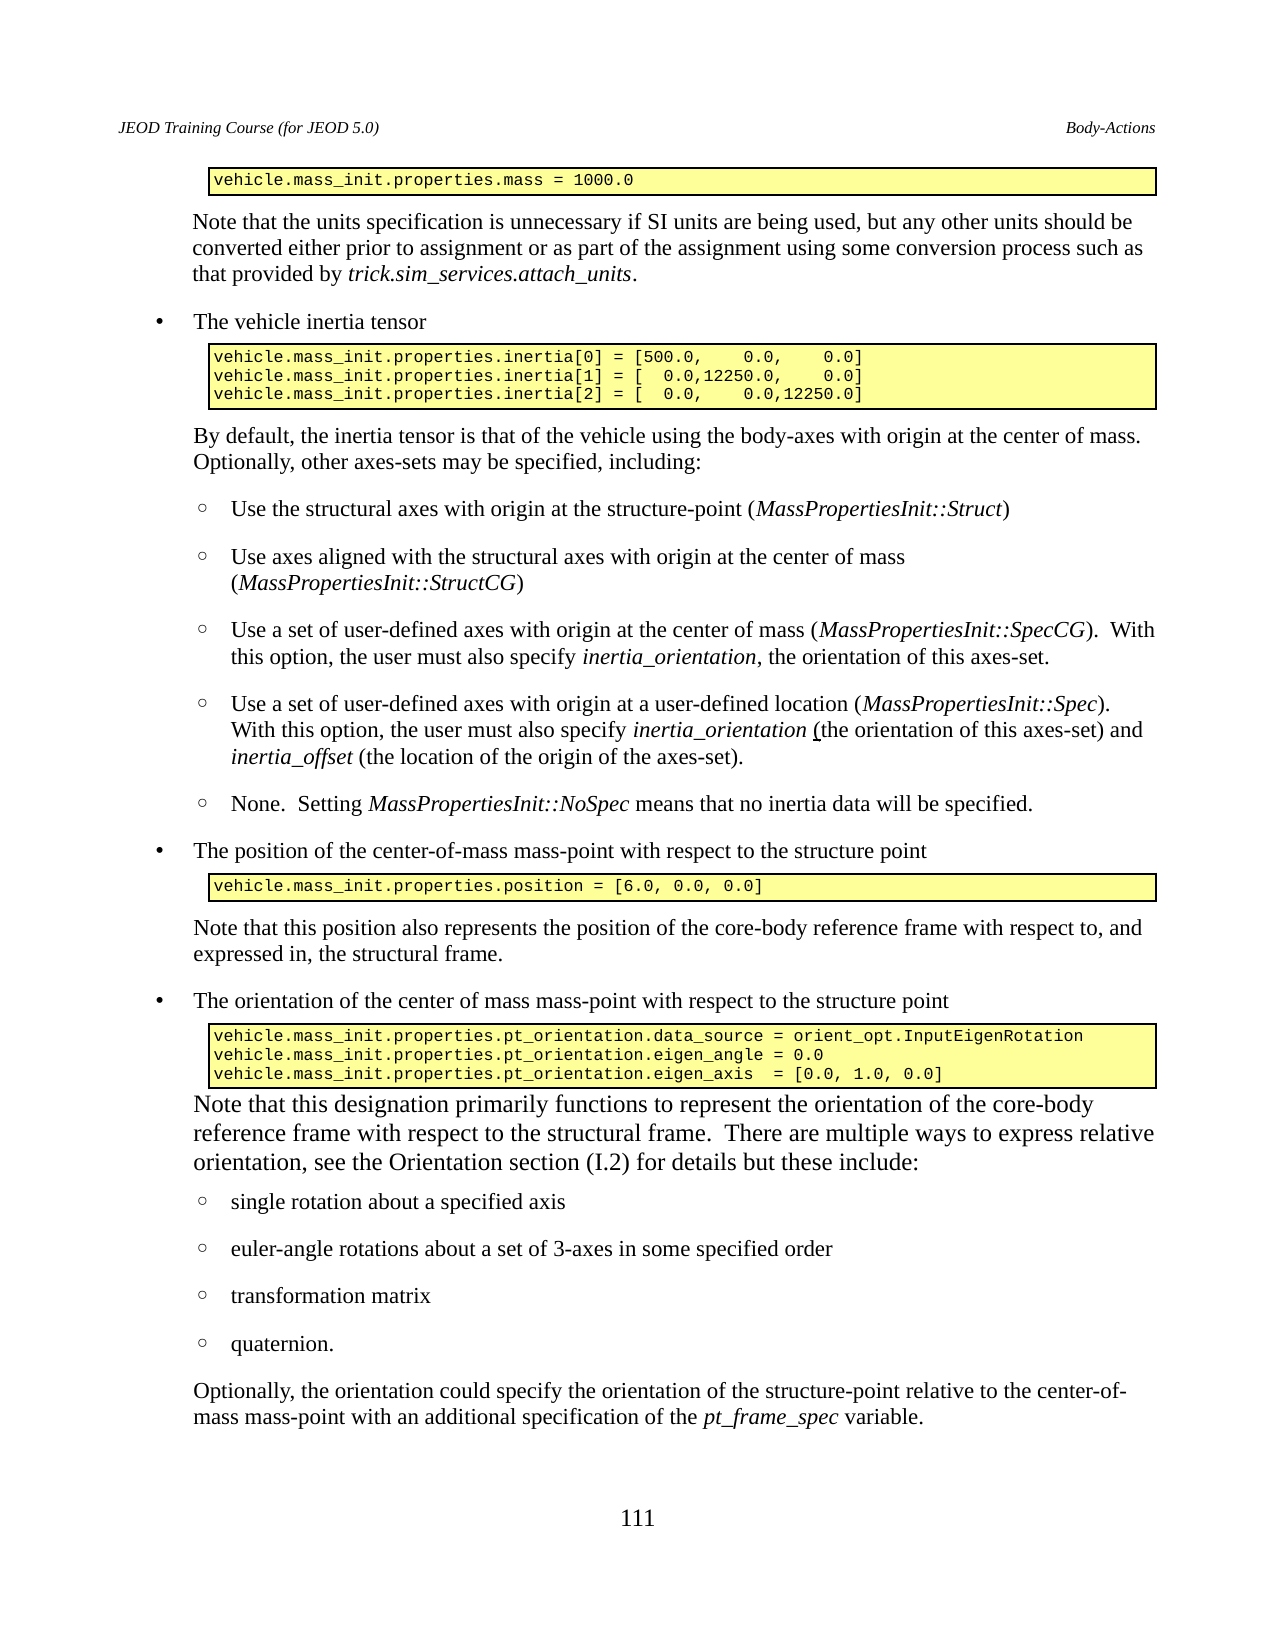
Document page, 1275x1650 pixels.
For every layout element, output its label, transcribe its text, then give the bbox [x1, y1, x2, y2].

text vehicle.mass_init.properties.mass = 1000.0 [210, 169, 1155, 194]
list None. Setting MassPropertiesInit::NoSpec means that no inertia data will be specified. [193, 790, 1157, 816]
list Use the structural axes with origin at the structure-point (MassPropertiesInit::Struct) [193, 496, 1157, 522]
text vehicle.mass_init.properties.position = [6.0, 0.0, 0.0] [210, 875, 1155, 900]
text vehicle.mass_init.properties.pt_orientation.data_source = orient_opt.InputEigenRotation [210, 1025, 1155, 1042]
list transformation matrix [193, 1282, 1157, 1309]
list By default, the inertia tensor is that of the vehicle using the body-axes with origin at the center of mass. Optionally, other axes-sets may be specified, including: [156, 422, 1157, 474]
list quaternion. [193, 1329, 1157, 1356]
text vehicle.mass_init.properties.inertia[2] = [ 0.0, 0.0,12250.0] [210, 381, 1155, 408]
text vehicle.mass_init.properties.inertia[1] = [ 0.0,12250.0, 0.0] [210, 362, 1155, 381]
list euler-angle rotations about a set of 3-axes in some specified order [193, 1235, 1157, 1261]
list Use a set of user-defined axes with origin at a user-defined location (MassPropertiesInit::Spec). With this option, the user must also specify inertia_orientation (the orientation of this axes-set) and inertia_offset (the location of the origin of the axes-set). [193, 690, 1157, 769]
list The orientation of the center of mass mass-point with respect to the structure point [156, 987, 1157, 1014]
list single rotation about a specified axis [193, 1188, 1157, 1214]
text vehicle.mass_init.properties.pt_orientation.eigen_angle = 0.0 [210, 1042, 1155, 1060]
list The position of the center-of-mass mass-point with respect to the structure point [156, 837, 1157, 864]
list The vehicle inertia tensor [156, 308, 1157, 334]
list Use a set of user-defined axes with origin at the center of mass (MassPropertiesInit::SpecCG). With this option, the user must also specify inertia_orientation, the orientation of this axes-set. [193, 616, 1157, 669]
text vehicle.mass_init.properties.pt_orientation.eigen_axis = [0.0, 1.0, 0.0] [210, 1060, 1155, 1087]
list Note that this position also represents the position of the core-body reference frame with respect to, and expressed in, the structural frame. [156, 914, 1157, 966]
list Optionally, the orientation could specify the orientation of the structure-point relative to the center-of-mass mass-point with an additional specification of the pt_frame_spec variable. [156, 1377, 1157, 1429]
text Note that the units specification is unnecessary if SI units are being used, but any other units should be converted either prior to assignment or as part of the assignment using some conversion process such as that provided by trick.sim_services.attach_units. [118, 208, 1157, 287]
text vehicle.mass_init.properties.inertia[0] = [500.0, 0.0, 0.0] [210, 345, 1155, 362]
list Note that this designation primarily functions to represent the orientation of the core-body reference frame with respect to the structural frame. There are multiple ways to express relative orientation, see the Orientation section (I.2) for details but these include: [156, 1089, 1157, 1176]
list Use axes aligned with the structural axes with origin at the center of mass (MassPropertiesInit::StructCG) [193, 543, 1157, 596]
